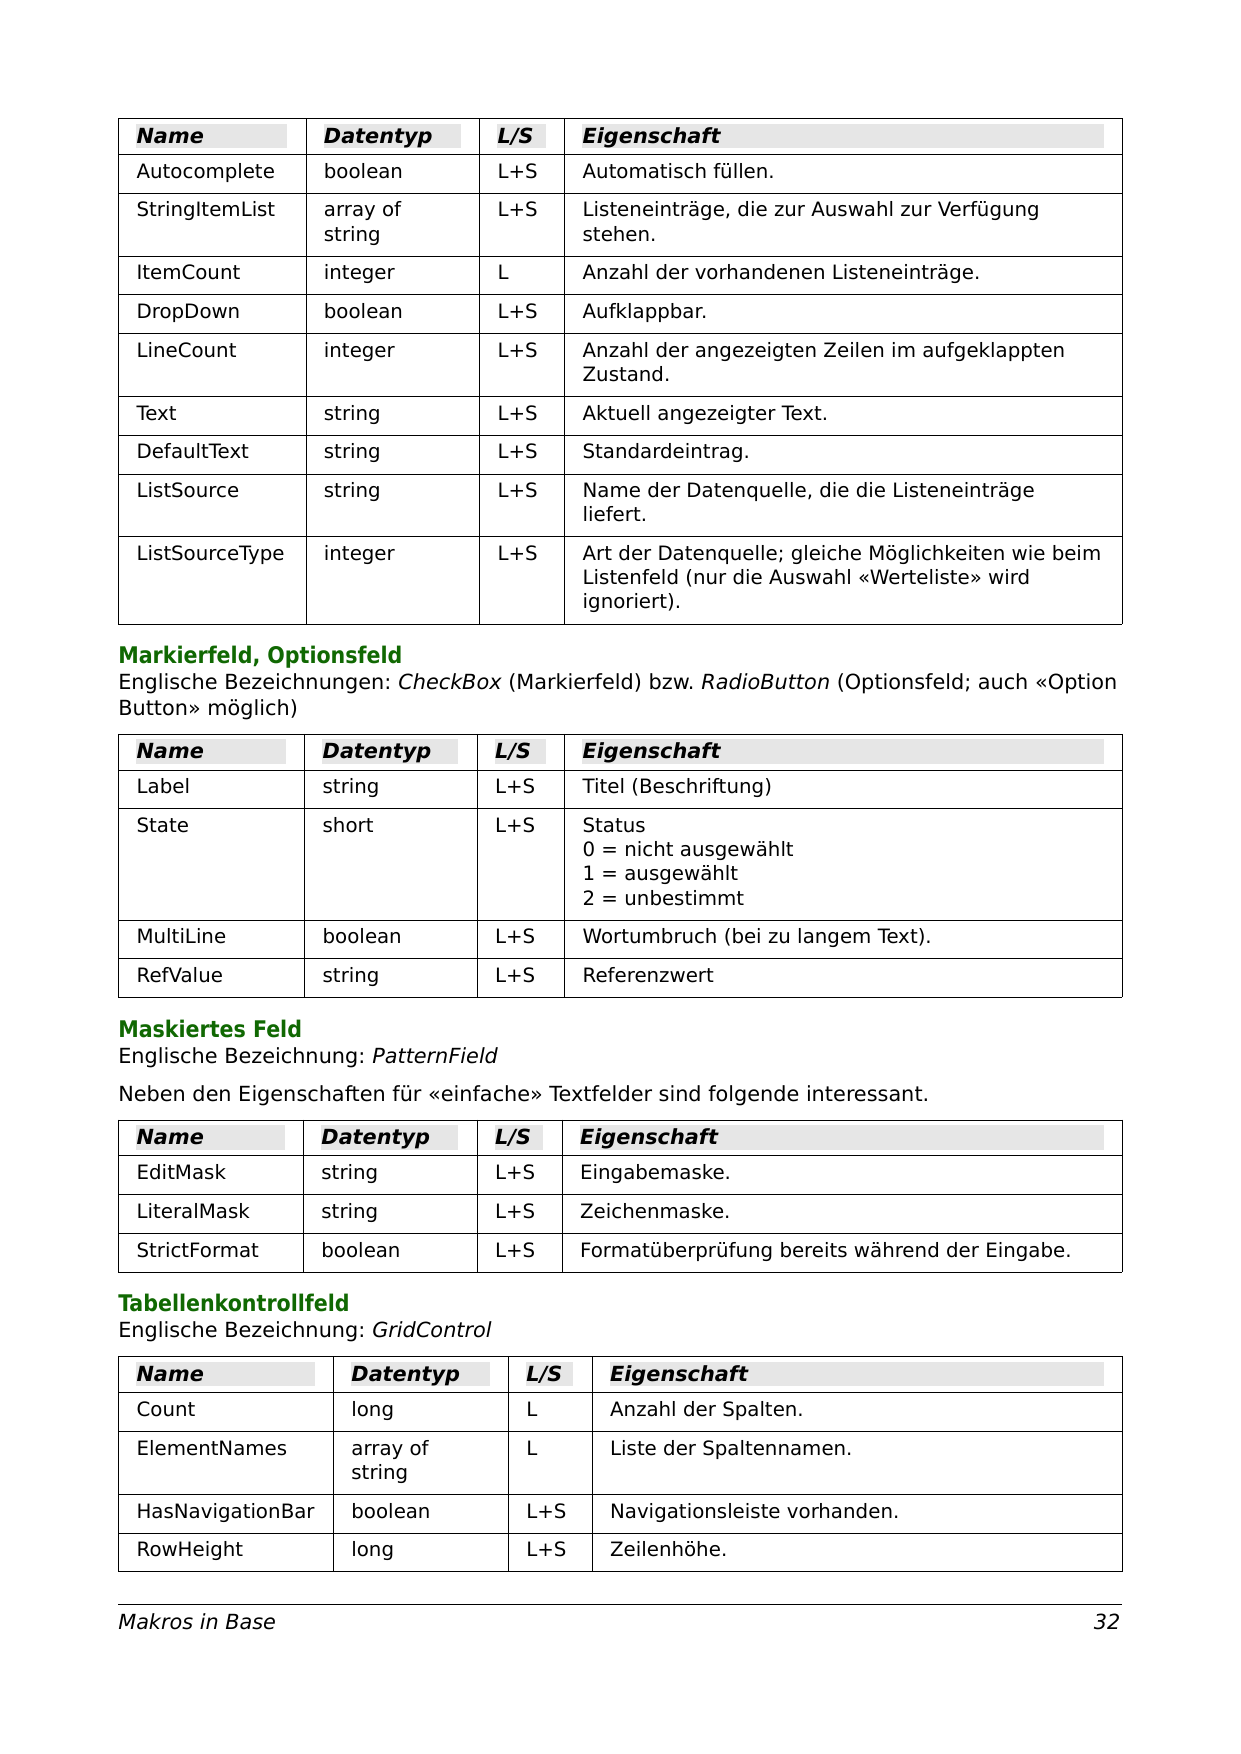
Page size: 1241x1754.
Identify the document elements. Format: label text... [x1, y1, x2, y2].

table_header Datentyp [305, 735, 477, 769]
table_cell L+S [478, 921, 564, 958]
table_header Eigenschaft [563, 1121, 1122, 1155]
table_cell long [334, 1393, 508, 1431]
table_cell RefValue [119, 959, 304, 997]
table_cell string [304, 1156, 477, 1194]
text Englische Bezeichnung: GridControl [118, 1318, 1122, 1343]
table_cell DefaultText [119, 436, 306, 473]
table_cell StringItemList [119, 194, 306, 256]
subtitle Maskiertes Feld [118, 1016, 1122, 1042]
table_header Name [119, 1357, 333, 1392]
table_cell L+S [480, 537, 564, 623]
table_cell L+S [478, 771, 564, 808]
table_cell Referenzwert [565, 959, 1122, 997]
table_cell array of string [334, 1432, 508, 1494]
table_cell Eingabemaske. [563, 1156, 1122, 1194]
table_header L/S [480, 119, 564, 154]
table_cell L+S [480, 397, 564, 435]
table_cell long [334, 1534, 508, 1571]
table_cell Aktuell angezeigter Text. [565, 397, 1122, 435]
table_cell Anzahl der vorhandenen Listeneinträge. [565, 257, 1122, 294]
table_header L/S [509, 1357, 592, 1392]
table_cell LineCount [119, 334, 306, 396]
table_cell string [305, 771, 477, 808]
table_cell StrictFormat [119, 1234, 303, 1272]
table_cell L+S [480, 194, 564, 256]
table_cell integer [307, 257, 479, 294]
table_cell Status 0 = nicht ausgewählt 1 = ausgewählt 2 = unbestimmt [565, 809, 1122, 919]
table_cell short [305, 809, 477, 919]
table_cell Count [119, 1393, 333, 1431]
table_cell Titel (Beschriftung) [565, 771, 1122, 808]
table_cell LiteralMask [119, 1195, 303, 1233]
table_cell DropDown [119, 295, 306, 333]
table_cell Wortumbruch (bei zu langem Text). [565, 921, 1122, 958]
table_cell Liste der Spaltennamen. [593, 1432, 1122, 1494]
table_cell Autocomplete [119, 155, 306, 193]
table_cell State [119, 809, 304, 919]
table_cell boolean [307, 295, 479, 333]
table_cell Label [119, 771, 304, 808]
table_cell Listeneinträge, die zur Auswahl zur Verfügung stehen. [565, 194, 1122, 256]
table_header L/S [478, 1121, 562, 1155]
table_header Eigenschaft [565, 119, 1122, 154]
table_cell ListSourceType [119, 537, 306, 623]
table_cell HasNavigationBar [119, 1495, 333, 1533]
table_cell L+S [509, 1495, 592, 1533]
text Englische Bezeichnungen: CheckBox (Markierfeld) bzw. RadioButton (Optionsfeld; auch «Option Button» möglich) [118, 670, 1122, 720]
table_cell L+S [509, 1534, 592, 1571]
table_cell Standardeintrag. [565, 436, 1122, 473]
table_header Name [119, 1121, 303, 1155]
table_cell Navigationsleiste vorhanden. [593, 1495, 1122, 1533]
table_cell Name der Datenquelle, die die Listeneinträge liefert. [565, 475, 1122, 536]
table_cell L+S [480, 334, 564, 396]
table_cell L+S [480, 155, 564, 193]
table_cell array of string [307, 194, 479, 256]
subtitle Markierfeld, Optionsfeld [118, 642, 1122, 669]
table_cell L+S [480, 475, 564, 536]
table_cell L [509, 1393, 592, 1431]
table_cell Zeilenhöhe. [593, 1534, 1122, 1571]
table_cell string [307, 436, 479, 473]
table_cell string [307, 397, 479, 435]
table_cell L [509, 1432, 592, 1494]
table_cell ItemCount [119, 257, 306, 294]
table_header Datentyp [334, 1357, 508, 1392]
table_cell boolean [304, 1234, 477, 1272]
table_header Eigenschaft [565, 735, 1122, 769]
table_cell RowHeight [119, 1534, 333, 1571]
table_cell integer [307, 334, 479, 396]
table_cell Aufklappbar. [565, 295, 1122, 333]
table_cell ListSource [119, 475, 306, 536]
table_cell Text [119, 397, 306, 435]
table_cell Automatisch füllen. [565, 155, 1122, 193]
table_cell EditMask [119, 1156, 303, 1194]
table_cell L [480, 257, 564, 294]
table_cell Formatüberprüfung bereits während der Eingabe. [563, 1234, 1122, 1272]
table_cell integer [307, 537, 479, 623]
table_header Name [119, 119, 306, 154]
table_cell string [307, 475, 479, 536]
table_cell MultiLine [119, 921, 304, 958]
table_cell L+S [478, 1195, 562, 1233]
table_cell boolean [305, 921, 477, 958]
table_cell string [304, 1195, 477, 1233]
subtitle Tabellenkontrollfeld [118, 1291, 1122, 1317]
table_header Eigenschaft [593, 1357, 1122, 1392]
table_cell L+S [480, 436, 564, 473]
table_header Datentyp [304, 1121, 477, 1155]
table_cell boolean [334, 1495, 508, 1533]
table_cell ElementNames [119, 1432, 333, 1494]
table_cell Art der Datenquelle; gleiche Möglichkeiten wie beim Listenfeld (nur die Auswahl «Werteliste» wird ignoriert). [565, 537, 1122, 623]
text Englische Bezeichnung: PatternField [118, 1044, 1122, 1068]
table_cell Zeichenmaske. [563, 1195, 1122, 1233]
table_cell L+S [478, 1234, 562, 1272]
table_cell string [305, 959, 477, 997]
text Neben den Eigenschaften für «einfache» Textfelder sind folgende interessant. [118, 1082, 1122, 1106]
table_cell L+S [478, 959, 564, 997]
table_header Datentyp [307, 119, 479, 154]
table_cell boolean [307, 155, 479, 193]
table_cell Anzahl der angezeigten Zeilen im aufgeklappten Zustand. [565, 334, 1122, 396]
table_header L/S [478, 735, 564, 769]
table_cell L+S [478, 1156, 562, 1194]
table_cell L+S [480, 295, 564, 333]
table_cell L+S [478, 809, 564, 919]
table_cell Anzahl der Spalten. [593, 1393, 1122, 1431]
table_header Name [119, 735, 304, 769]
